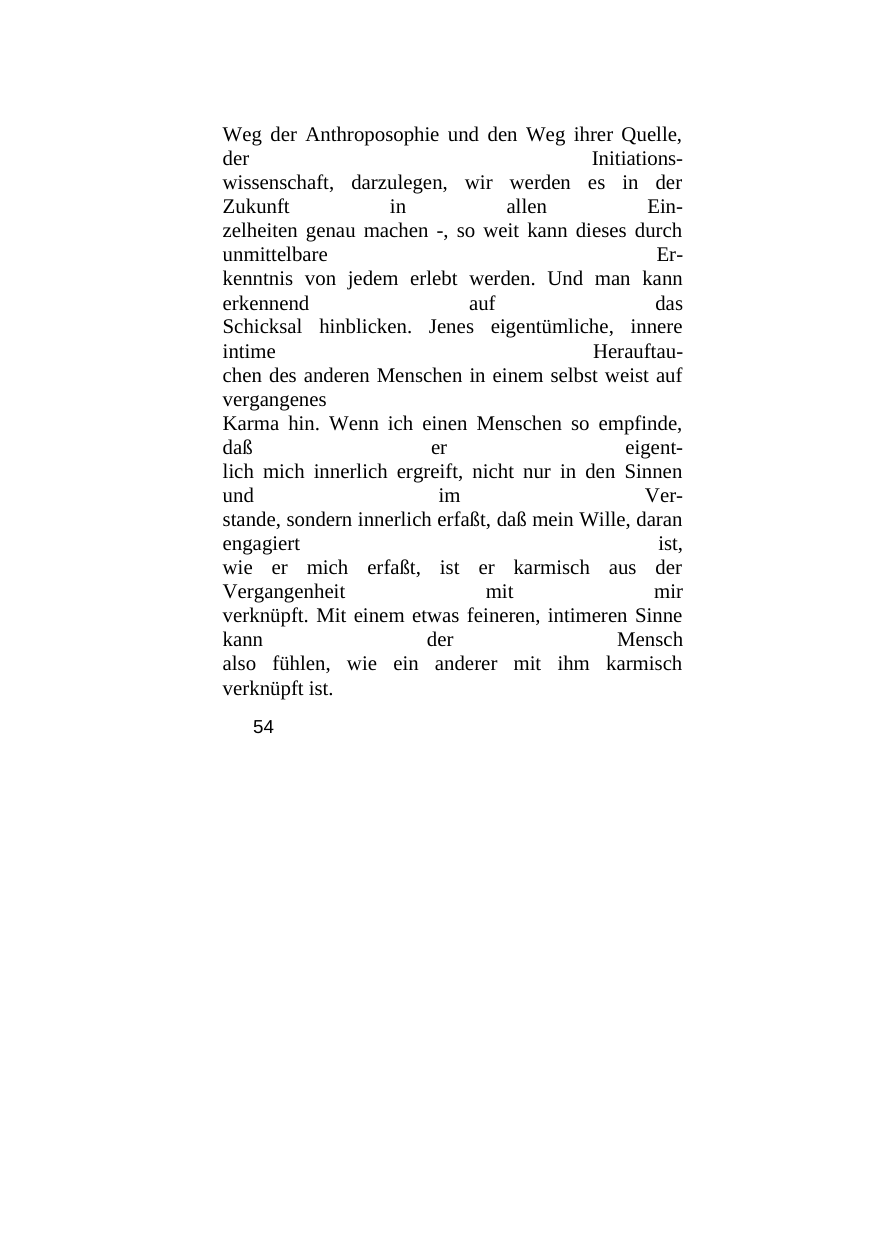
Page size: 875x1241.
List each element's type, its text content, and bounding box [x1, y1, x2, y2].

text Weg der Anthroposophie und den Weg ihrer Quelle, der Initiations- wissenschaft, darzulegen, wir werden es in der Zukunft in allen Ein- zelheiten genau machen -, so weit kann dieses durch unmittelbare Er- kenntnis von jedem erlebt werden. Und man kann erkennend auf das Schicksal hinblicken. Jenes eigentümliche, innere intime Herauftau- chen des anderen Menschen in einem selbst weist auf vergangenes Karma hin. Wenn ich einen Menschen so empfinde, daß er eigent- lich mich innerlich ergreift, nicht nur in den Sinnen und im Ver- stande, sondern innerlich erfaßt, daß mein Wille, daran engagiert ist, wie er mich erfaßt, ist er karmisch aus der Vergangenheit mit mir verknüpft. Mit einem etwas feineren, intimeren Sinne kann der Mensch also fühlen, wie ein anderer mit ihm karmisch verknüpft ist. [222, 122, 683, 699]
text 54 [253, 716, 683, 738]
